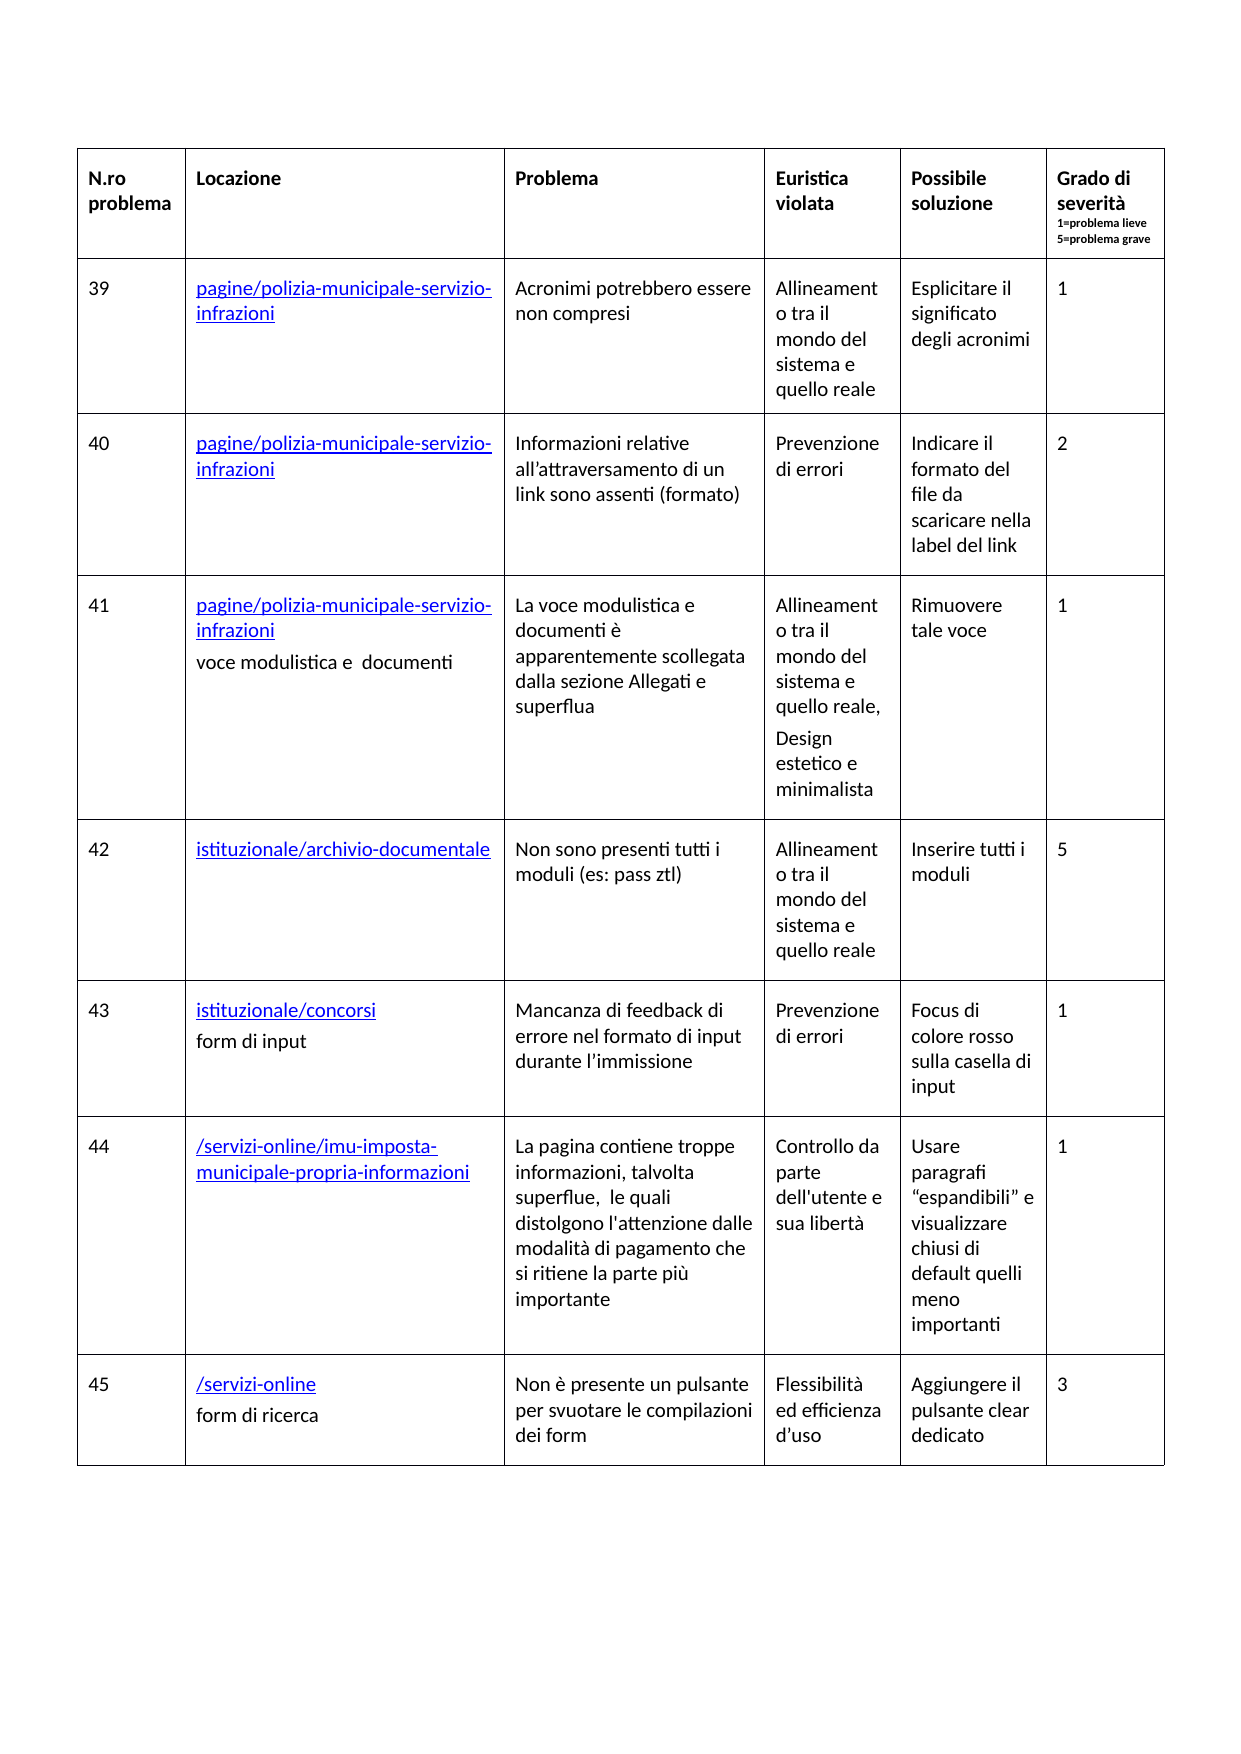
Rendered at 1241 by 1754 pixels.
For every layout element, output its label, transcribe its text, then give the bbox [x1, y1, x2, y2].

table_cell Rimuovere tale voce [901, 576, 1046, 818]
table_cell pagine/polizia-municipale-servizio-infrazioni voce modulistica e documenti [186, 576, 504, 818]
table_header Possibile soluzione [901, 149, 1046, 258]
table_cell 43 [78, 981, 185, 1116]
table_cell Allineamento tra il mondo del sistema e quello reale [765, 820, 900, 980]
table_cell Focus di colore rosso sulla casella di input [901, 981, 1046, 1116]
table_header Locazione [186, 149, 504, 258]
table_cell 1 [1047, 576, 1164, 818]
table_cell istituzionale/archivio-documentale [186, 820, 504, 980]
table_cell 44 [78, 1117, 185, 1354]
table_cell Informazioni relative all’attraversamento di un link sono assenti (formato) [505, 414, 764, 575]
table_cell La voce modulistica e documenti è apparentemente scollegata dalla sezione Allegati e superflua [505, 576, 764, 818]
table_cell Allineamento tra il mondo del sistema e quello reale, Design estetico e minimalista [765, 576, 900, 818]
table_cell 40 [78, 414, 185, 575]
table_cell 1 [1047, 259, 1164, 413]
table_cell Non sono presenti tutti i moduli (es: pass ztl) [505, 820, 764, 980]
table_cell pagine/polizia-municipale-servizio-infrazioni [186, 414, 504, 575]
table_cell 3 [1047, 1355, 1164, 1465]
table_cell Prevenzione di errori [765, 981, 900, 1116]
table_cell Acronimi potrebbero essere non compresi [505, 259, 764, 413]
table_header N.ro problema [78, 149, 185, 258]
table_cell Indicare il formato del file da scaricare nella label del link [901, 414, 1046, 575]
table_cell La pagina contiene troppe informazioni, talvolta superflue, le quali distolgono l'attenzione dalle modalità di pagamento che si ritiene la parte più importante [505, 1117, 764, 1354]
table_cell 45 [78, 1355, 185, 1465]
table_cell pagine/polizia-municipale-servizio-infrazioni [186, 259, 504, 413]
table_cell Inserire tutti i moduli [901, 820, 1046, 980]
table_cell 1 [1047, 981, 1164, 1116]
table_cell 2 [1047, 414, 1164, 575]
table_header Euristica violata [765, 149, 900, 258]
table_cell Usare paragrafi “espandibili” e visualizzare chiusi di default quelli meno importanti [901, 1117, 1046, 1354]
table_cell 1 [1047, 1117, 1164, 1354]
table_cell Flessibilità ed efficienza d’uso [765, 1355, 900, 1465]
table_cell /servizi-online/imu-imposta-municipale-propria-informazioni [186, 1117, 504, 1354]
table_cell Esplicitare il significato degli acronimi [901, 259, 1046, 413]
table_cell 5 [1047, 820, 1164, 980]
table_cell istituzionale/concorsi form di input [186, 981, 504, 1116]
table_cell Controllo da parte dell'utente e sua libertà [765, 1117, 900, 1354]
table_header Grado di severità 1=problema lieve 5=problema grave [1047, 149, 1164, 258]
table_cell Prevenzione di errori [765, 414, 900, 575]
table_cell /servizi-online form di ricerca [186, 1355, 504, 1465]
table_header Problema [505, 149, 764, 258]
table_cell 42 [78, 820, 185, 980]
table_cell Non è presente un pulsante per svuotare le compilazioni dei form [505, 1355, 764, 1465]
table_cell Allineamento tra il mondo del sistema e quello reale [765, 259, 900, 413]
table_cell Aggiungere il pulsante clear dedicato [901, 1355, 1046, 1465]
table_cell Mancanza di feedback di errore nel formato di input durante l’immissione [505, 981, 764, 1116]
table_cell 39 [78, 259, 185, 413]
table_cell 41 [78, 576, 185, 818]
